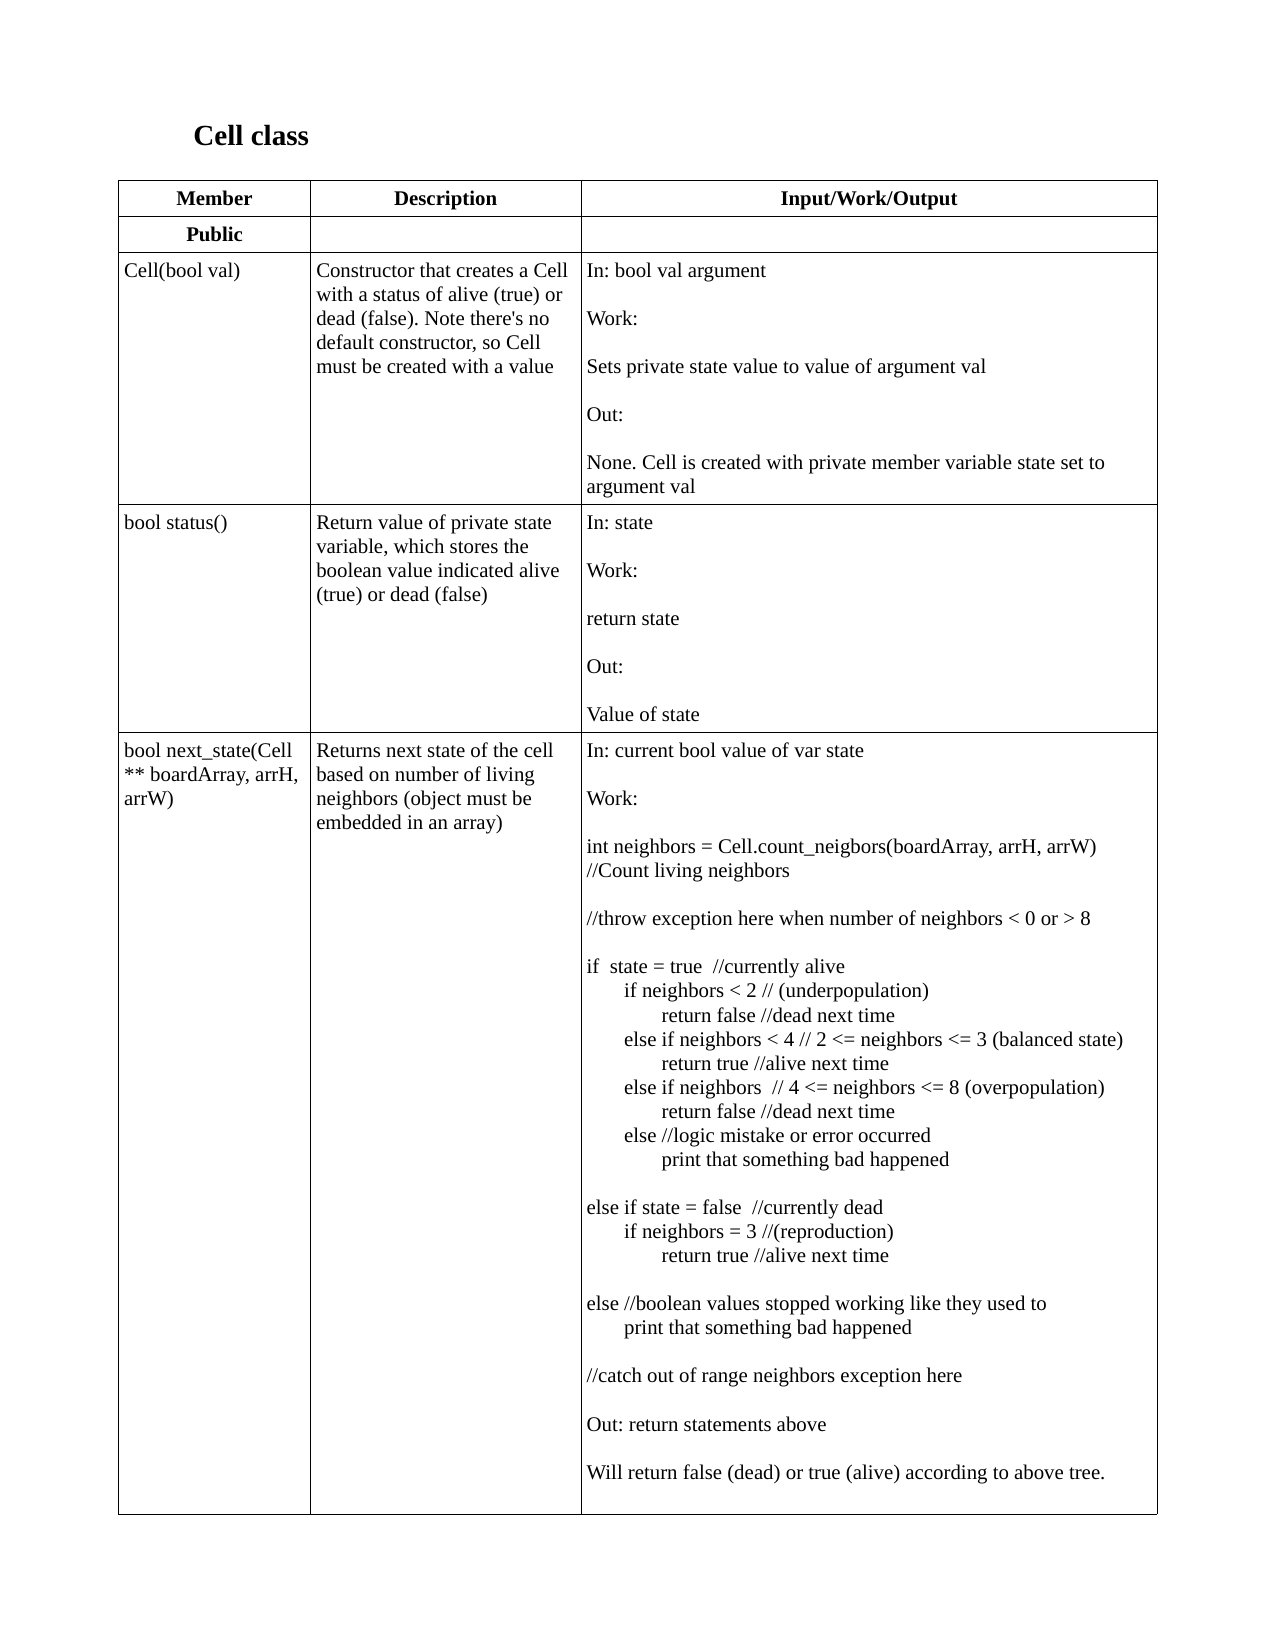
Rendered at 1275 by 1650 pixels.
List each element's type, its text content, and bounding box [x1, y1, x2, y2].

table_header Input/Work/Output [582, 181, 1157, 216]
table_cell Cell(bool val) [119, 253, 310, 504]
table_cell [311, 217, 581, 252]
table_cell bool status() [119, 505, 310, 732]
table_cell bool next_state(Cell ** boardArray, arrH, arrW) [119, 733, 310, 1513]
table_cell [582, 217, 1157, 252]
table_header Description [311, 181, 581, 216]
table_cell In: state Work: return state Out: Value of state [582, 505, 1157, 732]
table_cell Public [119, 217, 310, 252]
table_cell In: current bool value of var state Work: int neighbors = Cell.count_neigbors(boardArray, arrH, arrW) //Count living neighbors //throw exception here when number of neighbors < 0 or > 8 if state = true //currently alive if neighbors < 2 // (underpopulation) return false //dead next time else if neighbors < 4 // 2 <= neighbors <= 3 (balanced state) return true //alive next time else if neighbors // 4 <= neighbors <= 8 (overpopulation) return false //dead next time else //logic mistake or error occurred print that something bad happened else if state = false //currently dead if neighbors = 3 //(reproduction) return true //alive next time else //boolean values stopped working like they used to print that something bad happened //catch out of range neighbors exception here Out: return statements above Will return false (dead) or true (alive) according to above tree. [582, 733, 1157, 1513]
table_cell Return value of private state variable, which stores the boolean value indicated alive (true) or dead (false) [311, 505, 581, 732]
table_cell Returns next state of the cell based on number of living neighbors (object must be embedded in an array) [311, 733, 581, 1513]
table_header Member [119, 181, 310, 216]
text Cell class [118, 118, 1157, 152]
table_cell Constructor that creates a Cell with a status of alive (true) or dead (false). Note there's no default constructor, so Cell must be created with a value [311, 253, 581, 504]
table_cell In: bool val argument Work: Sets private state value to value of argument val Out: None. Cell is created with private member variable state set to argument val [582, 253, 1157, 504]
